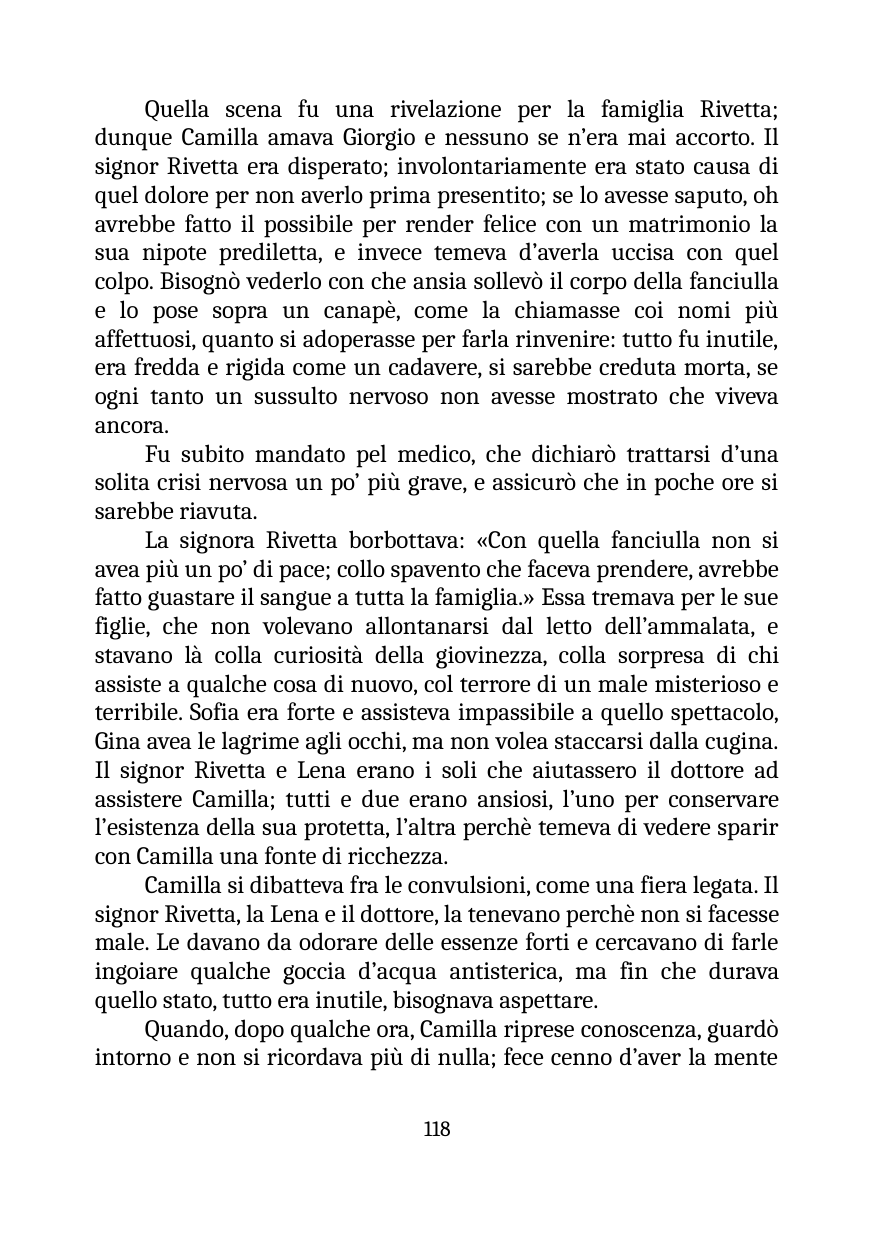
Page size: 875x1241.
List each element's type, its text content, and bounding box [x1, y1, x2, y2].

text Quando, dopo qualche ora, Camilla riprese conoscenza, guardò intorno e non si ricordava più di nulla; fece cenno d’aver la mente [94, 1014, 779, 1072]
text Camilla si dibatteva fra le convulsioni, come una fiera legata. Il signor Rivetta, la Lena e il dottore, la tenevano perchè non si facesse male. Le davano da odorare delle essenze forti e cercavano di farle ingoiare qualche goccia d’acqua antisterica, ma fin che durava quello stato, tutto era inutile, bisognava aspettare. [94, 871, 779, 1014]
text Quella scena fu una rivelazione per la famiglia Rivetta; dunque Camilla amava Giorgio e nessuno se n’era mai accorto. Il signor Rivetta era disperato; involontariamente era stato causa di quel dolore per non averlo prima presentito; se lo avesse saputo, oh avrebbe fatto il possibile per render felice con un matrimonio la sua nipote prediletta, e invece temeva d’averla uccisa con quel colpo. Bisognò vederlo con che ansia sollevò il corpo della fanciulla e lo pose sopra un canapè, come la chiamasse coi nomi più affettuosi, quanto si adoperasse per farla rinvenire: tutto fu inutile, era fredda e rigida come un cadavere, si sarebbe creduta morta, se ogni tanto un sussulto nervoso non avesse mostrato che viveva ancora. [94, 94, 779, 439]
text La signora Rivetta borbottava: «Con quella fanciulla non si avea più un po’ di pace; collo spavento che faceva prendere, avrebbe fatto guastare il sangue a tutta la famiglia.» Essa tremava per le sue figlie, che non volevano allontanarsi dal letto dell’ammalata, e stavano là colla curiosità della giovinezza, colla sorpresa di chi assiste a qualche cosa di nuovo, col terrore di un male misterioso e terribile. Sofia era forte e assisteva impassibile a quello spettacolo, Gina avea le lagrime agli occhi, ma non volea staccarsi dalla cugina. Il signor Rivetta e Lena erano i soli che aiutassero il dottore ad assistere Camilla; tutti e due erano ansiosi, l’uno per conservare l’esistenza della sua protetta, l’altra perchè temeva di vedere sparir con Camilla una fonte di ricchezza. [94, 526, 779, 871]
text Fu subito mandato pel medico, che dichiarò trattarsi d’una solita crisi nervosa un po’ più grave, e assicurò che in poche ore si sarebbe riavuta. [94, 439, 779, 526]
